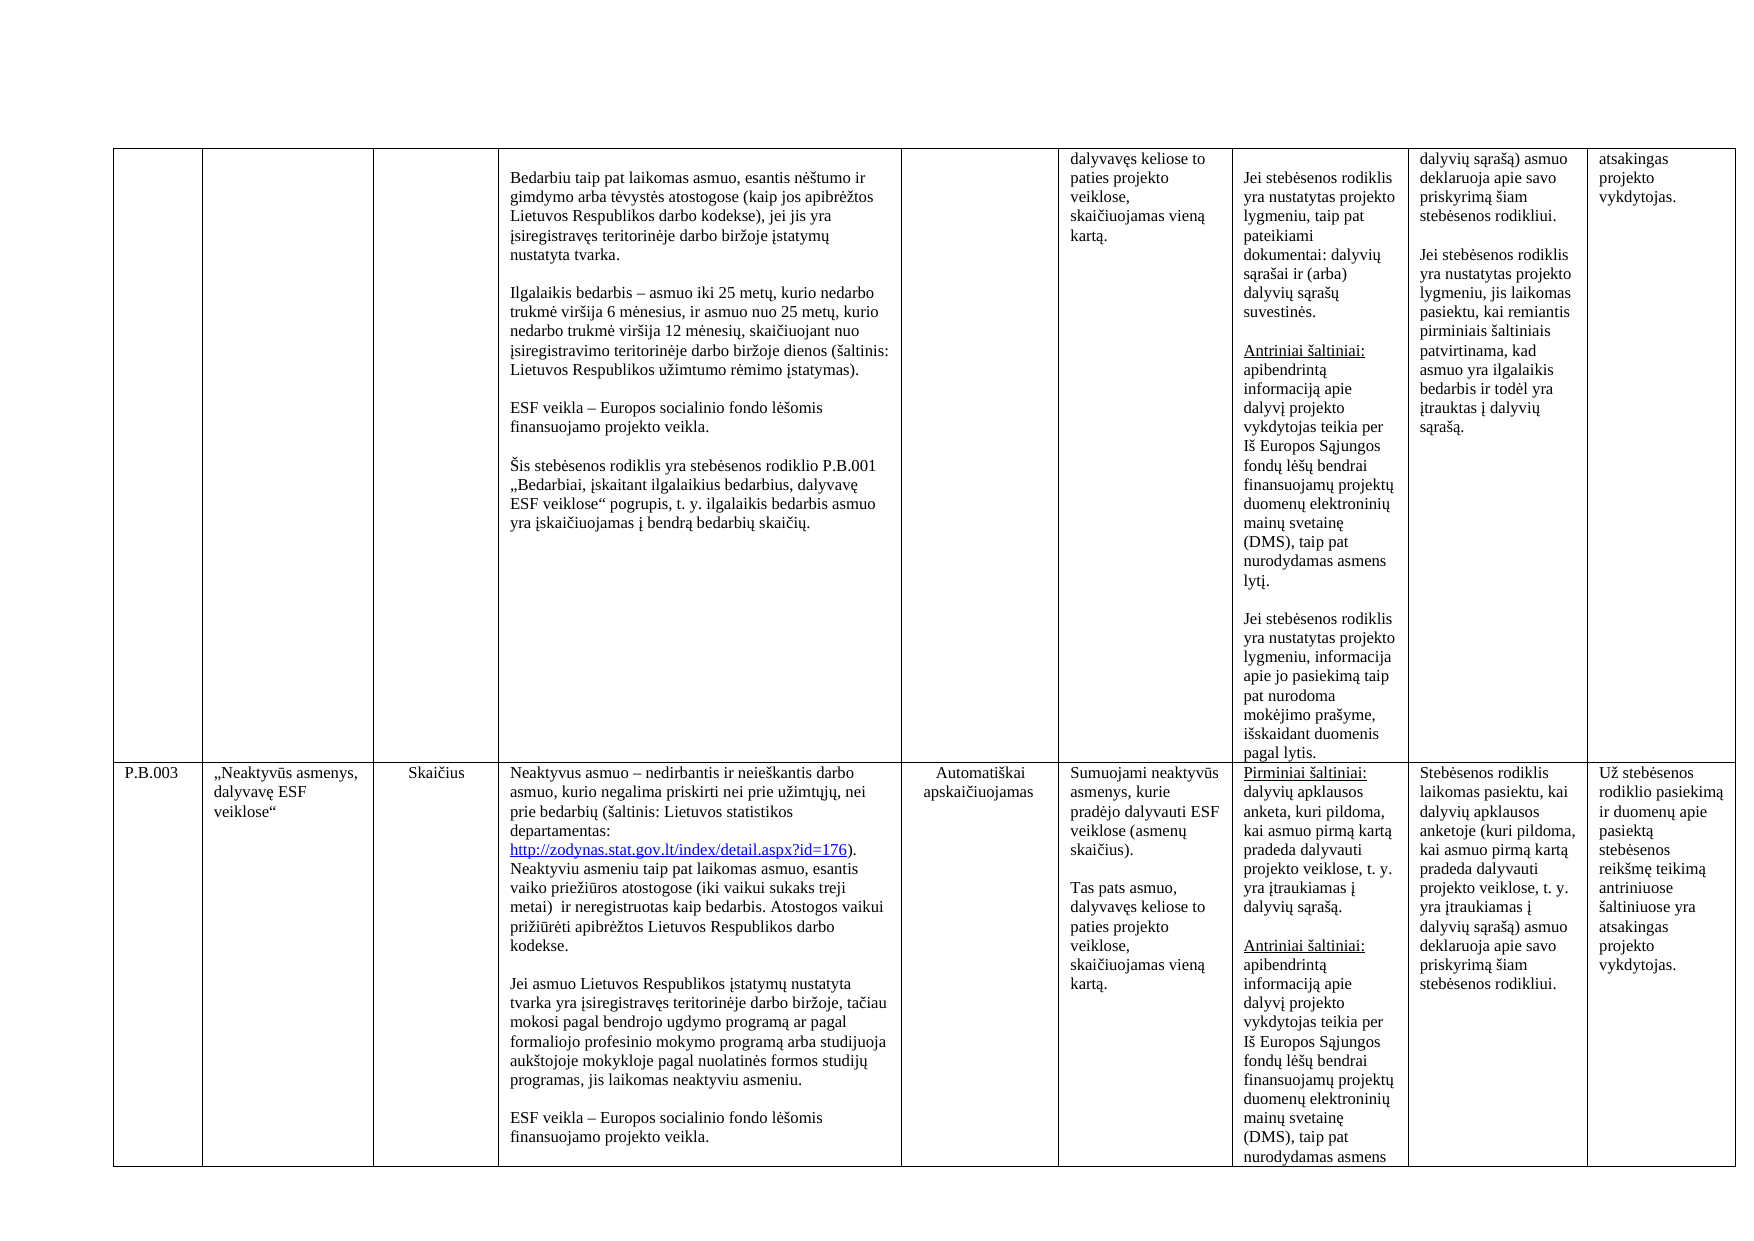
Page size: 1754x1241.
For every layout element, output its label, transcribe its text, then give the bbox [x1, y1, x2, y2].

table_cell dalyvavęs keliose to paties projekto veiklose, skaičiuojamas vieną kartą. [1059, 149, 1232, 762]
table_cell Sumuojami neaktyvūs asmenys, kurie pradėjo dalyvauti ESF veiklose (asmenų skaičius). Tas pats asmuo, dalyvavęs keliose to paties projekto veiklose, skaičiuojamas vieną kartą. [1059, 763, 1232, 1166]
table_cell Pirminiai šaltiniai: dalyvių apklausos anketa, kuri pildoma, kai asmuo pirmą kartą pradeda dalyvauti projekto veiklose, t. y. yra įtraukiamas į dalyvių sąrašą. Antriniai šaltiniai: apibendrintą informaciją apie dalyvį projekto vykdytojas teikia per Iš Europos Sąjungos fondų lėšų bendrai finansuojamų projektų duomenų elektroninių mainų svetainę (DMS), taip pat nurodydamas asmens [1233, 763, 1408, 1166]
table_cell Automatiškai apskaičiuojamas [902, 763, 1058, 1166]
table_cell Neaktyvus asmuo – nedirbantis ir neieškantis darbo asmuo, kurio negalima priskirti nei prie užimtųjų, nei prie bedarbių (šaltinis: Lietuvos statistikos departamentas: http://zodynas.stat.gov.lt/index/detail.aspx?id=176). Neaktyviu asmeniu taip pat laikomas asmuo, esantis vaiko priežiūros atostogose (iki vaikui sukaks treji metai) ir neregistruotas kaip bedarbis. Atostogos vaikui prižiūrėti apibrėžtos Lietuvos Respublikos darbo kodekse. Jei asmuo Lietuvos Respublikos įstatymų nustatyta tvarka yra įsiregistravęs teritorinėje darbo biržoje, tačiau mokosi pagal bendrojo ugdymo programą ar pagal formaliojo profesinio mokymo programą arba studijuoja aukštojoje mokykloje pagal nuolatinės formos studijų programas, jis laikomas neaktyviu asmeniu. ESF veikla – Europos socialinio fondo lėšomis finansuojamo projekto veikla. [499, 763, 901, 1166]
table_cell P.B.003 [114, 763, 202, 1166]
table_cell Stebėsenos rodiklis laikomas pasiektu, kai dalyvių apklausos anketoje (kuri pildoma, kai asmuo pirmą kartą pradeda dalyvauti projekto veiklose, t. y. yra įtraukiamas į dalyvių sąrašą) asmuo deklaruoja apie savo priskyrimą šiam stebėsenos rodikliui. [1409, 763, 1587, 1166]
table_cell [114, 149, 202, 762]
table_cell [203, 149, 373, 762]
table_cell Skaičius [374, 763, 498, 1166]
table_cell Bedarbiu taip pat laikomas asmuo, esantis nėštumo ir gimdymo arba tėvystės atostogose (kaip jos apibrėžtos Lietuvos Respublikos darbo kodekse), jei jis yra įsiregistravęs teritorinėje darbo biržoje įstatymų nustatyta tvarka. Ilgalaikis bedarbis – asmuo iki 25 metų, kurio nedarbo trukmė viršija 6 mėnesius, ir asmuo nuo 25 metų, kurio nedarbo trukmė viršija 12 mėnesių, skaičiuojant nuo įsiregistravimo teritorinėje darbo biržoje dienos (šaltinis: Lietuvos Respublikos užimtumo rėmimo įstatymas). ESF veikla – Europos socialinio fondo lėšomis finansuojamo projekto veikla. Šis stebėsenos rodiklis yra stebėsenos rodiklio P.B.001 „Bedarbiai, įskaitant ilgalaikius bedarbius, dalyvavę ESF veiklose“ pogrupis, t. y. ilgalaikis bedarbis asmuo yra įskaičiuojamas į bendrą bedarbių skaičių. [499, 149, 901, 762]
table_cell dalyvių sąrašą) asmuo deklaruoja apie savo priskyrimą šiam stebėsenos rodikliui. Jei stebėsenos rodiklis yra nustatytas projekto lygmeniu, jis laikomas pasiektu, kai remiantis pirminiais šaltiniais patvirtinama, kad asmuo yra ilgalaikis bedarbis ir todėl yra įtrauktas į dalyvių sąrašą. [1409, 149, 1587, 762]
table_cell Už stebėsenos rodiklio pasiekimą ir duomenų apie pasiektą stebėsenos reikšmę teikimą antriniuose šaltiniuose yra atsakingas projekto vykdytojas. [1588, 763, 1735, 1166]
table_cell Jei stebėsenos rodiklis yra nustatytas projekto lygmeniu, taip pat pateikiami dokumentai: dalyvių sąrašai ir (arba) dalyvių sąrašų suvestinės. Antriniai šaltiniai: apibendrintą informaciją apie dalyvį projekto vykdytojas teikia per Iš Europos Sąjungos fondų lėšų bendrai finansuojamų projektų duomenų elektroninių mainų svetainę (DMS), taip pat nurodydamas asmens lytį. Jei stebėsenos rodiklis yra nustatytas projekto lygmeniu, informacija apie jo pasiekimą taip pat nurodoma mokėjimo prašyme, išskaidant duomenis pagal lytis. [1233, 149, 1408, 762]
table_cell atsakingas projekto vykdytojas. [1588, 149, 1735, 762]
table_cell [902, 149, 1058, 762]
table_cell „Neaktyvūs asmenys, dalyvavę ESF veiklose“ [203, 763, 373, 1166]
table_cell [374, 149, 498, 762]
